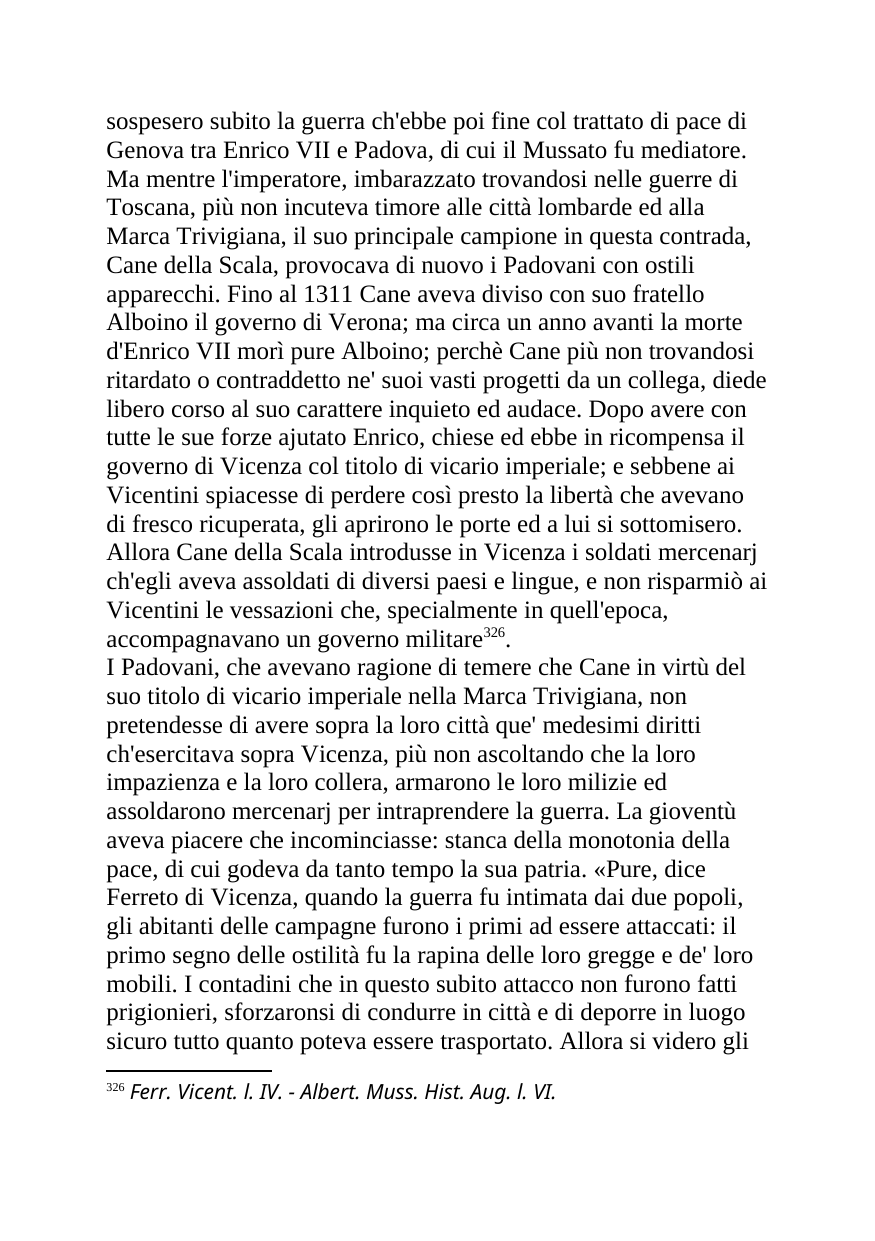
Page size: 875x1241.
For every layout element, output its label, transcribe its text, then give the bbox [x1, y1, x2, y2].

text Ferr. Vicent. l. IV. - Albert. Muss. Hist. Aug. l. VI. [106, 1077, 768, 1105]
text I Padovani, che avevano ragione di temere che Cane in virtù del suo titolo di vicario imperiale nella Marca Trivigiana, non pretendesse di avere sopra la loro città que' medesimi diritti ch'esercitava sopra Vicenza, più non ascoltando che la loro impazienza e la loro collera, armarono le loro milizie ed assoldarono mercenarj per intraprendere la guerra. La gioventù aveva piacere che incominciasse: stanca della monotonia della pace, di cui godeva da tanto tempo la sua patria. «Pure, dice Ferreto di Vicenza, quando la guerra fu intimata dai due popoli, gli abitanti delle campagne furono i primi ad essere attaccati: il primo segno delle ostilità fu la rapina delle loro gregge e de' loro mobili. I contadini che in questo subito attacco non furono fatti prigionieri, sforzaronsi di condurre in città e di deporre in luogo sicuro tutto quanto poteva essere trasportato. Allora si videro gli [106, 652, 768, 1055]
text Ma mentre l'imperatore, imbarazzato trovandosi nelle guerre di Toscana, più non incuteva timore alle città lombarde ed alla Marca Trivigiana, il suo principale campione in questa contrada, Cane della Scala, provocava di nuovo i Padovani con ostili apparecchi. Fino al 1311 Cane aveva diviso con suo fratello Alboino il governo di Verona; ma circa un anno avanti la morte d'Enrico VII morì pure Alboino; perchè Cane più non trovandosi ritardato o contraddetto ne' suoi vasti progetti da un collega, diede libero corso al suo carattere inquieto ed audace. Dopo avere con tutte le sue forze ajutato Enrico, chiese ed ebbe in ricompensa il governo di Vicenza col titolo di vicario imperiale; e sebbene ai Vicentini spiacesse di perdere così presto la libertà che avevano di fresco ricuperata, gli aprirono le porte ed a lui si sottomisero. Allora Cane della Scala introdusse in Vicenza i soldati mercenarj ch'egli aveva assoldati di diversi paesi e lingue, e non risparmiò ai Vicentini le vessazioni che, specialmente in quell'epoca, accompagnavano un governo militare. [106, 164, 768, 652]
text sospesero subito la guerra ch'ebbe poi fine col trattato di pace di Genova tra Enrico VII e Padova, di cui il Mussato fu mediatore. [106, 106, 768, 164]
